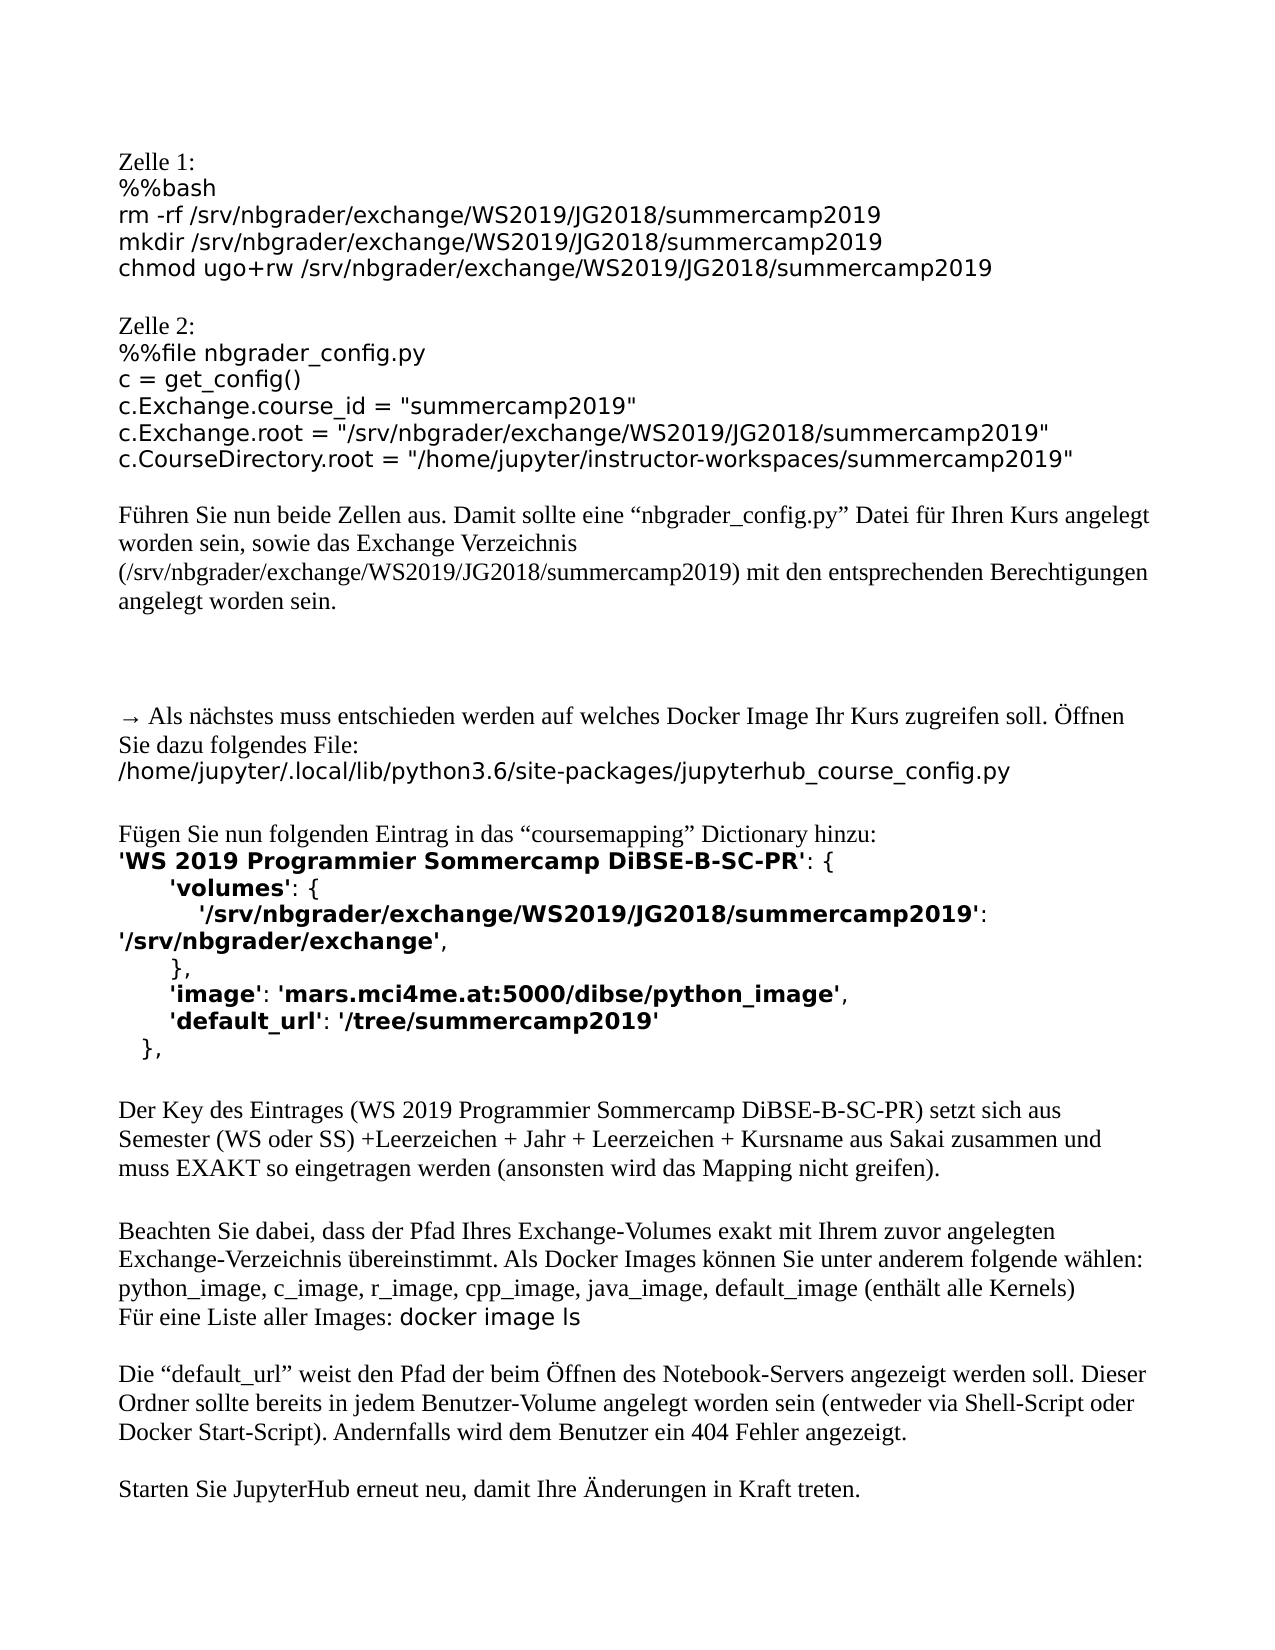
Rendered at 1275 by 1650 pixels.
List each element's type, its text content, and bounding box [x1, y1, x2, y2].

text Der Key des Eintrages (WS 2019 Programmier Sommercamp DiBSE-B-SC-PR) setzt sich aus Semester (WS oder SS) +Leerzeichen + Jahr + Leerzeichen + Kursname aus Sakai zusammen und muss EXAKT so eingetragen werden (ansonsten wird das Mapping nicht greifen). [118, 1095, 1157, 1182]
text python_image, c_image, r_image, cpp_image, java_image, default_image (enthält alle Kernels) [118, 1273, 1157, 1302]
text c.Exchange.course_id = "summercamp2019" [118, 393, 1157, 420]
text mkdir /srv/nbgrader/exchange/WS2019/JG2018/summercamp2019 [118, 229, 1157, 256]
text Fügen Sie nun folgenden Eintrag in das “coursemapping” Dictionary hinzu: [118, 819, 1157, 848]
text Zelle 2: [118, 311, 1157, 340]
text Führen Sie nun beide Zellen aus. Damit sollte eine “nbgrader_config.py” Datei für Ihren Kurs angelegt worden sein, sowie das Exchange Verzeichnis (/srv/nbgrader/exchange/WS2019/JG2018/summercamp2019) mit den entsprechenden Berechtigungen angelegt worden sein. [118, 500, 1157, 615]
text Beachten Sie dabei, dass der Pfad Ihres Exchange-Volumes exakt mit Ihrem zuvor angelegten Exchange-Verzeichnis übereinstimmt. Als Docker Images können Sie unter anderem folgende wählen: [118, 1216, 1157, 1273]
text rm -rf /srv/nbgrader/exchange/WS2019/JG2018/summercamp2019 [118, 202, 1157, 229]
text 'WS 2019 Programmier Sommercamp DiBSE-B-SC-PR': { 'volumes': { '/srv/nbgrader/exchange/WS2019/JG2018/summercamp2019': '/srv/nbgrader/exchange', }, 'image': 'mars.mci4me.at:5000/dibse/python_image', 'default_url': '/tree/summercamp2019' }, [118, 848, 1157, 1095]
text c = get_config() [118, 366, 1157, 393]
text c.Exchange.root = "/srv/nbgrader/exchange/WS2019/JG2018/summercamp2019" [118, 420, 1157, 446]
text /home/jupyter/.local/lib/python3.6/site-packages/jupyterhub_course_config.py [118, 758, 1157, 785]
text → Als nächstes muss entschieden werden auf welches Docker Image Ihr Kurs zugreifen soll. Öffnen Sie dazu folgendes File: [118, 701, 1157, 758]
text %%bash [118, 176, 1157, 202]
text Die “default_url” weist den Pfad der beim Öffnen des Notebook-Servers angezeigt werden soll. Dieser Ordner sollte bereits in jedem Benutzer-Volume angelegt worden sein (entweder via Shell-Script oder Docker Start-Script). Andernfalls wird dem Benutzer ein 404 Fehler angezeigt. [118, 1359, 1157, 1446]
text c.CourseDirectory.root = "/home/jupyter/instructor-workspaces/summercamp2019" [118, 446, 1157, 473]
text Zelle 1: [118, 147, 1157, 176]
text Für eine Liste aller Images: docker image ls [118, 1302, 1157, 1331]
text %%file nbgrader_config.py [118, 340, 1157, 366]
text chmod ugo+rw /srv/nbgrader/exchange/WS2019/JG2018/summercamp2019 [118, 256, 1157, 282]
text Starten Sie JupyterHub erneut neu, damit Ihre Änderungen in Kraft treten. [118, 1474, 1157, 1503]
